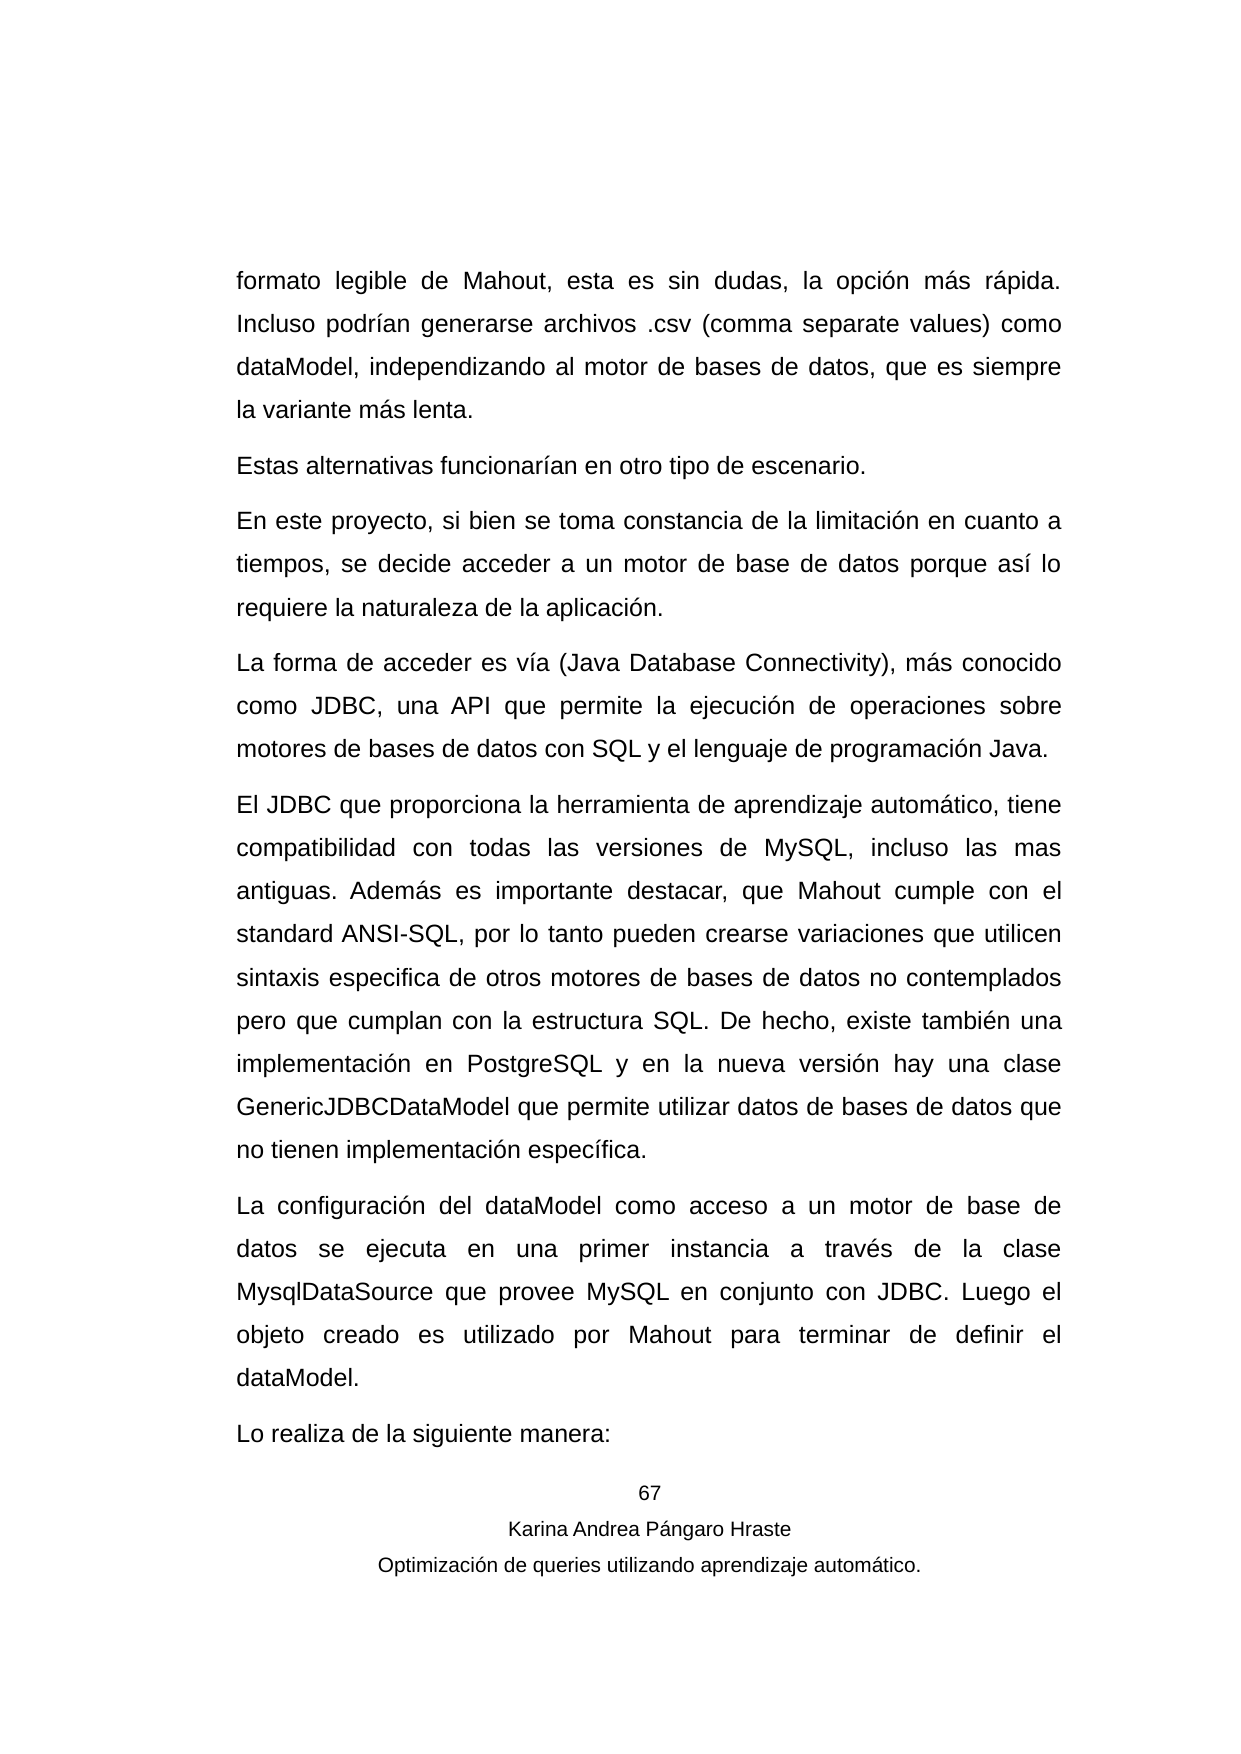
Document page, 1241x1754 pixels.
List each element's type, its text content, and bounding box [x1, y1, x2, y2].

text El JDBC que proporciona la herramienta de aprendizaje automático, tiene compatibilidad con todas las versiones de MySQL, incluso las mas antiguas. Además es importante destacar, que Mahout cumple con el standard ANSI-SQL, por lo tanto pueden crearse variaciones que utilicen sintaxis especifica de otros motores de bases de datos no contemplados pero que cumplan con la estructura SQL. De hecho, existe también una implementación en PostgreSQL y en la nueva versión hay una clase GenericJDBCDataModel que permite utilizar datos de bases de datos que no tienen implementación específica. [236, 790, 1063, 1164]
text La forma de acceder es vía (Java Database Connectivity), más conocido como JDBC, una API que permite la ejecución de operaciones sobre motores de bases de datos con SQL y el lenguaje de programación Java. [236, 648, 1063, 763]
text La configuración del dataModel como acceso a un motor de base de datos se ejecuta en una primer instancia a través de la clase MysqlDataSource que provee MySQL en conjunto con JDBC. Luego el objeto creado es utilizado por Mahout para terminar de definir el dataModel. [236, 1191, 1063, 1392]
text Lo realiza de la siguiente manera: [236, 1419, 1063, 1448]
text formato legible de Mahout, esta es sin dudas, la opción más rápida. Incluso podrían generarse archivos .csv (comma separate values) como dataModel, independizando al motor de bases de datos, que es siempre la variante más lenta. [236, 266, 1063, 424]
text En este proyecto, si bien se toma constancia de la limitación en cuanto a tiempos, se decide acceder a un motor de base de datos porque así lo requiere la naturaleza de la aplicación. [236, 506, 1063, 621]
text Estas alternativas funcionarían en otro tipo de escenario. [236, 451, 1063, 479]
